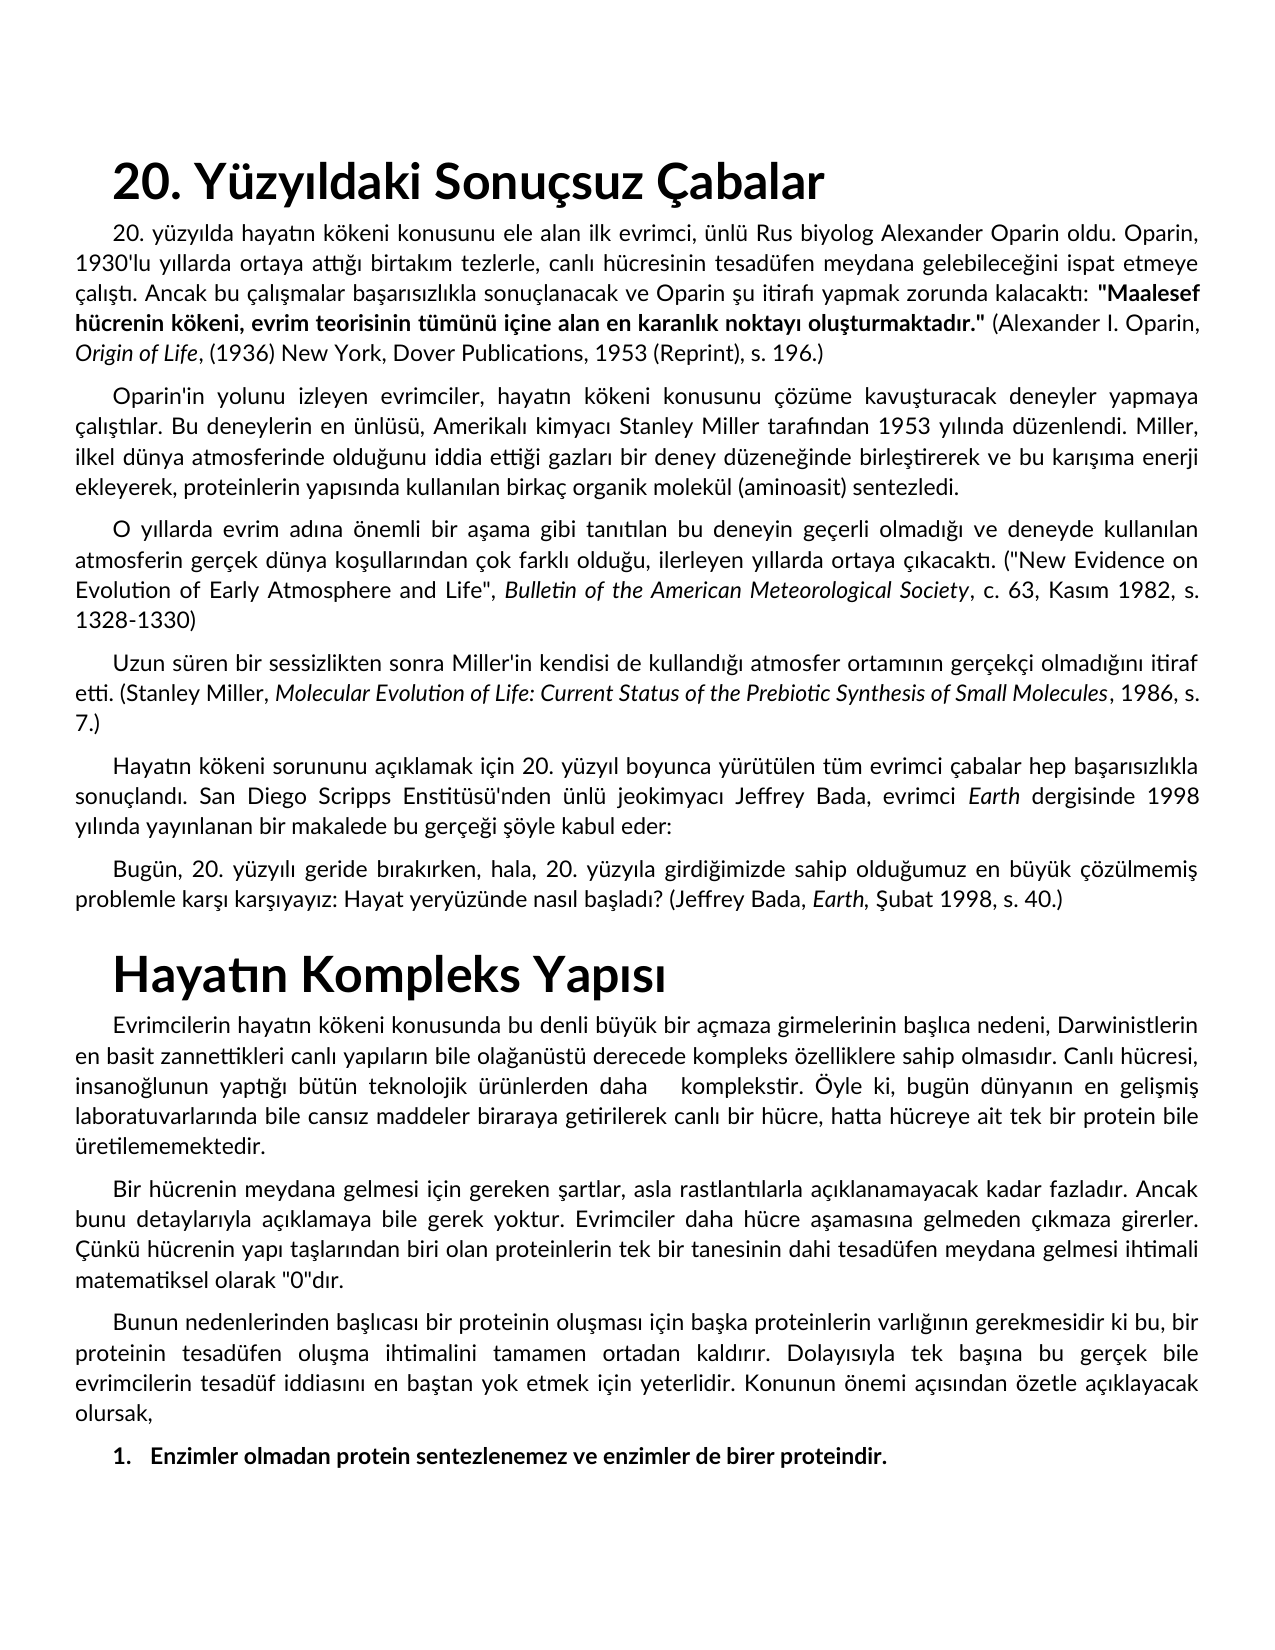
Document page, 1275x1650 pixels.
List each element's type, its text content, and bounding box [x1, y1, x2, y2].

text O yıllarda evrim adına önemli bir aşama gibi tanıtılan bu deneyin geçerli olmadığı ve deneyde kullanılan atmosferin gerçek dünya koşullarından çok farklı olduğu, ilerleyen yıllarda ortaya çıkacaktı. ("New Evidence on Evolution of Early Atmosphere and Life", Bulletin of the American Meteorological Society, c. 63, Kasım 1982, s. 1328-1330) [75, 515, 1200, 633]
text Bugün, 20. yüzyılı geride bırakırken, hala, 20. yüzyıla girdiğimizde sahip olduğumuz en büyük çözülmemiş problemle karşı karşıyayız: Hayat yeryüzünde nasıl başladı? (Jeffrey Bada, Earth, Şubat 1998, s. 40.) [75, 855, 1200, 912]
text Evrimcilerin hayatın kökeni konusunda bu denli büyük bir açmaza girmelerinin başlıca nedeni, Darwinistlerin en basit zannettikleri canlı yapıların bile olağanüstü derecede kompleks özelliklere sahip olmasıdır. Canlı hücresi, insanoğlunun yaptığı bütün teknolojik ürünlerden daha komplekstir. Öyle ki, bugün dünyanın en gelişmiş laboratuvarlarında bile cansız maddeler biraraya getirilerek canlı bir hücre, hatta hücreye ait tek bir protein bile üretilememektedir. [75, 1011, 1200, 1159]
text Oparin'in yolunu izleyen evrimciler, hayatın kökeni konusunu çözüme kavuşturacak deneyler yapmaya çalıştılar. Bu deneylerin en ünlüsü, Amerikalı kimyacı Stanley Miller tarafından 1953 yılında düzenlendi. Miller, ilkel dünya atmosferinde olduğunu iddia ettiği gazları bir deney düzeneğinde birleştirerek ve bu karışıma enerji ekleyerek, proteinlerin yapısında kullanılan birkaç organik molekül (aminoasit) sentezledi. [75, 382, 1200, 500]
text Bunun nedenlerinden başlıcası bir proteinin oluşması için başka proteinlerin varlığının gerekmesidir ki bu, bir proteinin tesadüfen oluşma ihtimalini tamamen ortadan kaldırır. Dolayısıyla tek başına bu gerçek bile evrimcilerin tesadüf iddiasını en baştan yok etmek için yeterlidir. Konunun önemi açısından özetle açıklayacak olursak, [75, 1308, 1200, 1426]
text Uzun süren bir sessizlikten sonra Miller'in kendisi de kullandığı atmosfer ortamının gerçekçi olmadığını itiraf etti. (Stanley Miller, Molecular Evolution of Life: Current Status of the Prebiotic Synthesis of Small Molecules, 1986, s. 7.) [75, 648, 1200, 736]
subtitle 20. Yüzyıldaki Sonuçsuz Çabalar [112, 150, 1200, 210]
text Bir hücrenin meydana gelmesi için gereken şartlar, asla rastlantılarla açıklanamayacak kadar fazladır. Ancak bunu detaylarıyla açıklamaya bile gerek yoktur. Evrimciler daha hücre aşamasına gelmeden çıkmaza girerler. Çünkü hücrenin yapı taşlarından biri olan proteinlerin tek bir tanesinin dahi tesadüfen meydana gelmesi ihtimali matematiksel olarak "0"dır. [75, 1175, 1200, 1293]
text 20. yüzyılda hayatın kökeni konusunu ele alan ilk evrimci, ünlü Rus biyolog Alexander Oparin oldu. Oparin, 1930'lu yıllarda ortaya attığı birtakım tezlerle, canlı hücresinin tesadüfen meydana gelebileceğini ispat etmeye çalıştı. Ancak bu çalışmalar başarısızlıkla sonuçlanacak ve Oparin şu itirafı yapmak zorunda kalacaktı: "Maalesef hücrenin kökeni, evrim teorisinin tümünü içine alan en karanlık noktayı oluşturmaktadır." (Alexander I. Oparin, Origin of Life, (1936) New York, Dover Publications, 1953 (Reprint), s. 196.) [75, 218, 1200, 367]
text 1. Enzimler olmadan protein sentezlenemez ve enzimler de birer proteindir. [75, 1441, 1200, 1469]
subtitle Hayatın Kompleks Yapısı [112, 943, 1200, 1003]
text Hayatın kökeni sorununu açıklamak için 20. yüzyıl boyunca yürütülen tüm evrimci çabalar hep başarısızlıkla sonuçlandı. San Diego Scripps Enstitüsü'nden ünlü jeokimyacı Jeffrey Bada, evrimci Earth dergisinde 1998 yılında yayınlanan bir makalede bu gerçeği şöyle kabul eder: [75, 752, 1200, 839]
